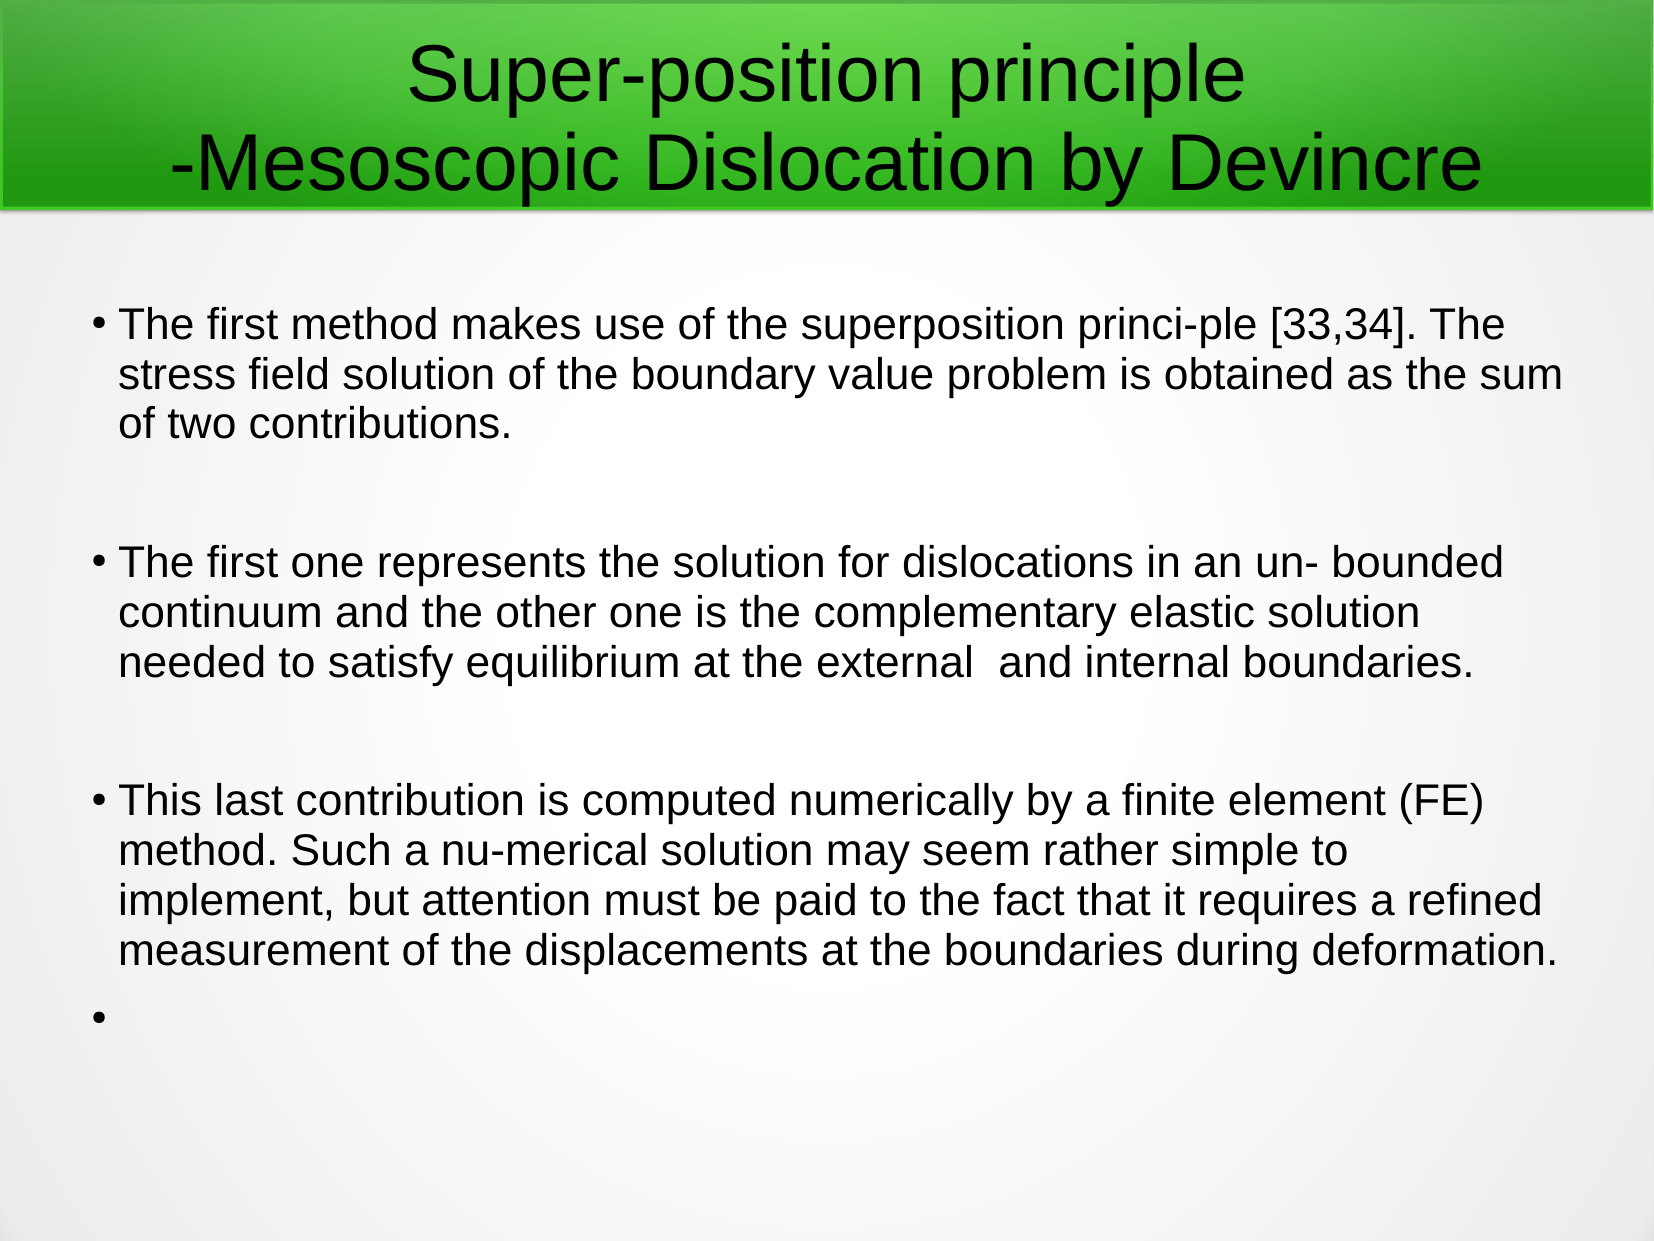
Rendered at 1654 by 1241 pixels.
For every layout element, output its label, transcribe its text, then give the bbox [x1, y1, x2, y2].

list The first method makes use of the superposition princi-ple [33,34]. The stress field solution of the boundary value problem is obtained as the sum of two contributions. The first one represents the solution for dislocations in an un- bounded continuum and the other one is the complementary elastic solution needed to satisfy equilibrium at the external and internal boundaries. This last contribution is computed numerically by a finite element (FE) method. Such a nu-merical solution may seem rather simple to implement, but attention must be paid to the fact that it requires a refined measurement of the displacements at the boundaries during deformation. [82, 299, 1571, 1019]
title Super-position principle -Mesoscopic Dislocation by Devincre [82, 28, 1571, 209]
